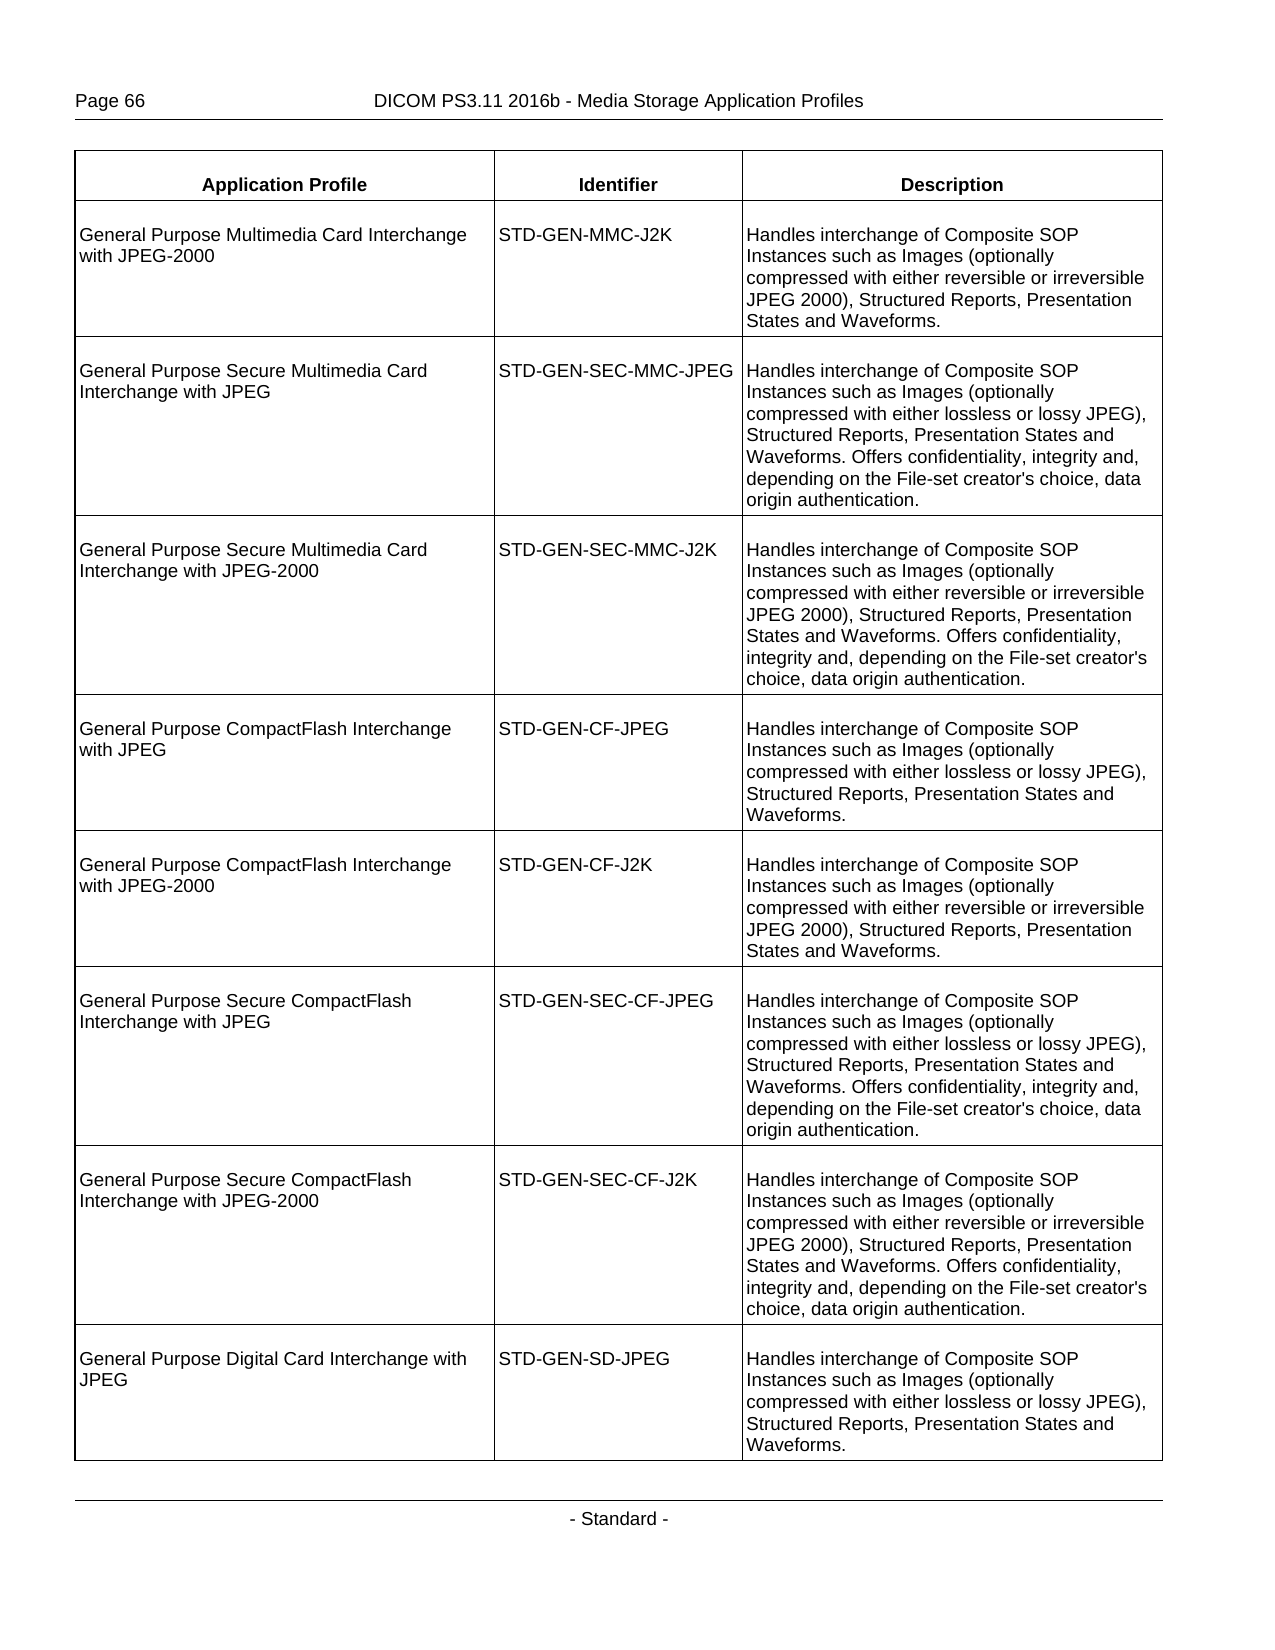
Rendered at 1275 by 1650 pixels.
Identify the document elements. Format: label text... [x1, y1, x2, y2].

table_cell STD-GEN-CF-J2K [495, 831, 742, 966]
table_cell Handles interchange of Composite SOP Instances such as Images (optionally compressed with either reversible or irreversible JPEG 2000), Structured Reports, Presentation States and Waveforms. Offers confidentiality, integrity and, depending on the File-set creator's choice, data origin authentication. [743, 1146, 1162, 1324]
table_cell STD-GEN-SEC-CF-JPEG [495, 967, 742, 1145]
table_cell Handles interchange of Composite SOP Instances such as Images (optionally compressed with either reversible or irreversible JPEG 2000), Structured Reports, Presentation States and Waveforms. Offers confidentiality, integrity and, depending on the File-set creator's choice, data origin authentication. [743, 516, 1162, 694]
table_cell General Purpose Secure CompactFlash Interchange with JPEG-2000 [76, 1146, 494, 1324]
table_cell General Purpose Secure CompactFlash Interchange with JPEG [76, 967, 494, 1145]
table_cell Handles interchange of Composite SOP Instances such as Images (optionally compressed with either reversible or irreversible JPEG 2000), Structured Reports, Presentation States and Waveforms. [743, 831, 1162, 966]
table_cell General Purpose Secure Multimedia Card Interchange with JPEG [76, 337, 494, 515]
table_cell General Purpose Secure Multimedia Card Interchange with JPEG-2000 [76, 516, 494, 694]
table_cell Handles interchange of Composite SOP Instances such as Images (optionally compressed with either lossless or lossy JPEG), Structured Reports, Presentation States and Waveforms. [743, 695, 1162, 830]
table_cell STD-GEN-SEC-CF-J2K [495, 1146, 742, 1324]
table_cell Handles interchange of Composite SOP Instances such as Images (optionally compressed with either lossless or lossy JPEG), Structured Reports, Presentation States and Waveforms. [743, 1325, 1162, 1460]
table_cell STD-GEN-CF-JPEG [495, 695, 742, 830]
table_cell General Purpose CompactFlash Interchange with JPEG [76, 695, 494, 830]
table_cell General Purpose Multimedia Card Interchange with JPEG-2000 [76, 201, 494, 336]
table_header Description [743, 151, 1162, 200]
table_cell STD-GEN-SD-JPEG [495, 1325, 742, 1460]
table_cell STD-GEN-SEC-MMC-JPEG [495, 337, 742, 515]
table_cell STD-GEN-MMC-J2K [495, 201, 742, 336]
table_cell General Purpose Digital Card Interchange with JPEG [76, 1325, 494, 1460]
table_cell General Purpose CompactFlash Interchange with JPEG-2000 [76, 831, 494, 966]
table_header Application Profile [76, 151, 494, 200]
table_cell Handles interchange of Composite SOP Instances such as Images (optionally compressed with either lossless or lossy JPEG), Structured Reports, Presentation States and Waveforms. Offers confidentiality, integrity and, depending on the File-set creator's choice, data origin authentication. [743, 967, 1162, 1145]
table_cell Handles interchange of Composite SOP Instances such as Images (optionally compressed with either lossless or lossy JPEG), Structured Reports, Presentation States and Waveforms. Offers confidentiality, integrity and, depending on the File-set creator's choice, data origin authentication. [743, 337, 1162, 515]
table_cell STD-GEN-SEC-MMC-J2K [495, 516, 742, 694]
table_cell Handles interchange of Composite SOP Instances such as Images (optionally compressed with either reversible or irreversible JPEG 2000), Structured Reports, Presentation States and Waveforms. [743, 201, 1162, 336]
table_header Identifier [495, 151, 742, 200]
